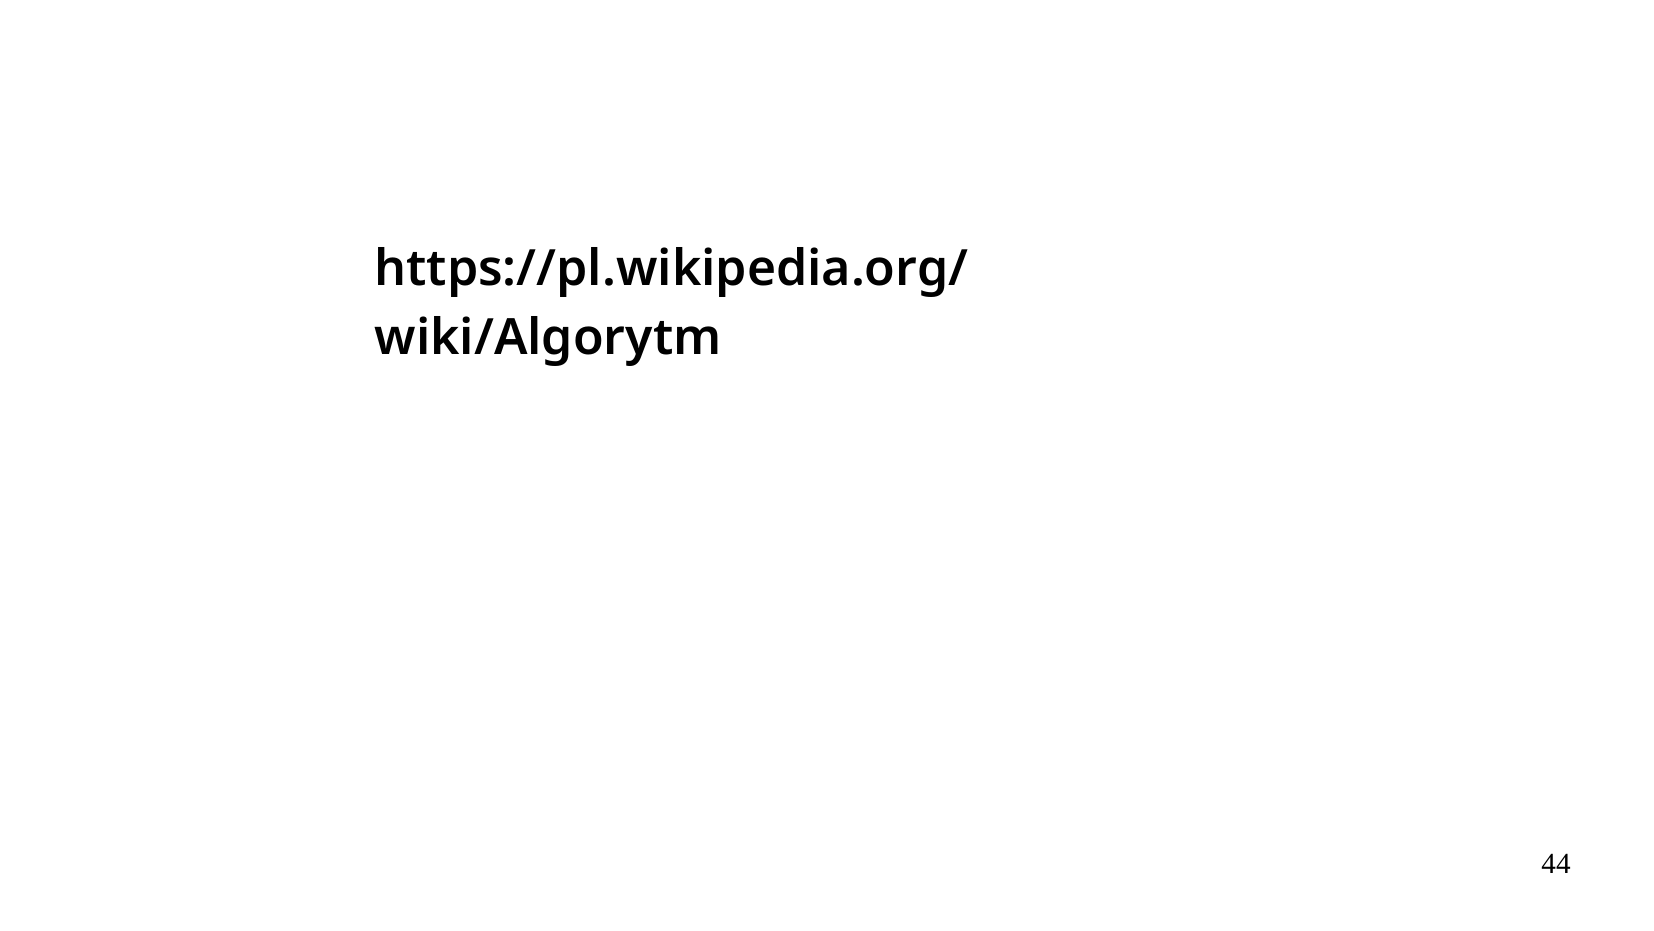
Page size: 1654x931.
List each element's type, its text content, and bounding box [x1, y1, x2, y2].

text_box https://pl.wikipedia.org/wiki/Algorytm [360, 225, 1111, 492]
